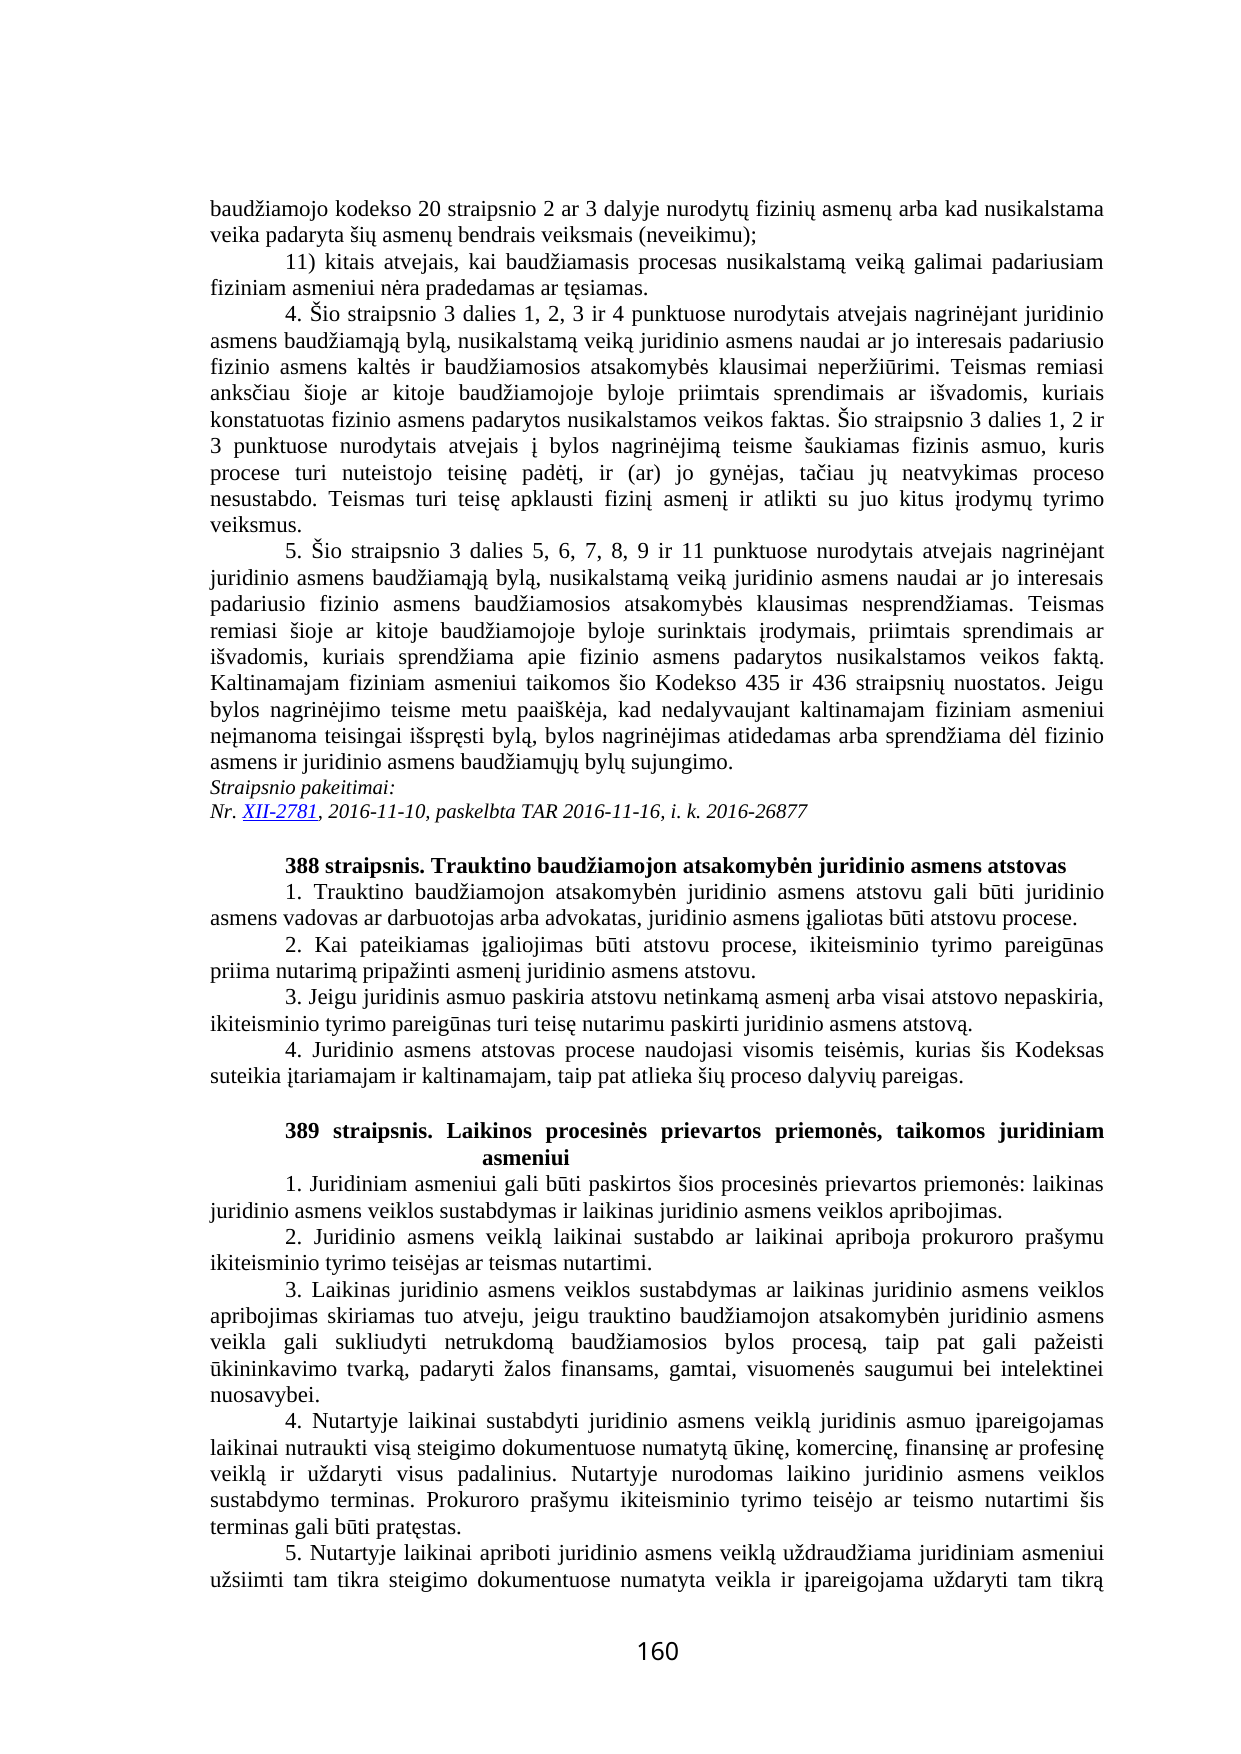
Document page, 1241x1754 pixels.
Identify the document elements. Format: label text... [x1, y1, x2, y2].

text 389 straipsnis. Laikinos procesinės prievartos priemonės, taikomos juridiniam asmeniui [285, 1118, 1106, 1170]
text 4. Šio straipsnio 3 dalies 1, 2, 3 ir 4 punktuose nurodytais atvejais nagrinėjant juridinio asmens baudžiamąją bylą, nusikalstamą veiką juridinio asmens naudai ar jo interesais padariusio fizinio asmens kaltės ir baudžiamosios atsakomybės klausimai neperžiūrimi. Teismas remiasi anksčiau šioje ar kitoje baudžiamojoje byloje priimtais sprendimais ar išvadomis, kuriais konstatuotas fizinio asmens padarytos nusikalstamos veikos faktas. Šio straipsnio 3 dalies 1, 2 ir 3 punktuose nurodytais atvejais į bylos nagrinėjimą teisme šaukiamas fizinis asmuo, kuris procese turi nuteistojo teisinę padėtį, ir (ar) jo gynėjas, tačiau jų neatvykimas proceso nesustabdo. Teismas turi teisę apklausti fizinį asmenį ir atlikti su juo kitus įrodymų tyrimo veiksmus. [210, 300, 1106, 538]
text 4. Juridinio asmens atstovas procese naudojasi visomis teisėmis, kurias šis Kodeksas suteikia įtariamajam ir kaltinamajam, taip pat atlieka šių proceso dalyvių pareigas. [210, 1036, 1106, 1089]
text baudžiamojo kodekso 20 straipsnio 2 ar 3 dalyje nurodytų fizinių asmenų arba kad nusikalstama veika padaryta šių asmenų bendrais veiksmais (neveikimu); [210, 195, 1106, 248]
text Straipsnio pakeitimai: [210, 775, 1106, 799]
text 3. Laikinas juridinio asmens veiklos sustabdymas ar laikinas juridinio asmens veiklos apribojimas skiriamas tuo atveju, jeigu trauktino baudžiamojon atsakomybėn juridinio asmens veikla gali sukliudyti netrukdomą baudžiamosios bylos procesą, taip pat gali pažeisti ūkininkavimo tvarką, padaryti žalos finansams, gamtai, visuomenės saugumui bei intelektinei nuosavybei. [210, 1276, 1106, 1407]
text 5. Šio straipsnio 3 dalies 5, 6, 7, 8, 9 ir 11 punktuose nurodytais atvejais nagrinėjant juridinio asmens baudžiamąją bylą, nusikalstamą veiką juridinio asmens naudai ar jo interesais padariusio fizinio asmens baudžiamosios atsakomybės klausimas nesprendžiamas. Teismas remiasi šioje ar kitoje baudžiamojoje byloje surinktais įrodymais, priimtais sprendimais ar išvadomis, kuriais sprendžiama apie fizinio asmens padarytos nusikalstamos veikos faktą. Kaltinamajam fiziniam asmeniui taikomos šio Kodekso 435 ir 436 straipsnių nuostatos. Jeigu bylos nagrinėjimo teisme metu paaiškėja, kad nedalyvaujant kaltinamajam fiziniam asmeniui neįmanoma teisingai išspręsti bylą, bylos nagrinėjimas atidedamas arba sprendžiama dėl fizinio asmens ir juridinio asmens baudžiamųjų bylų sujungimo. [210, 538, 1106, 775]
text 4. Nutartyje laikinai sustabdyti juridinio asmens veiklą juridinis asmuo įpareigojamas laikinai nutraukti visą steigimo dokumentuose numatytą ūkinę, komercinę, finansinę ar profesinę veiklą ir uždaryti visus padalinius. Nutartyje nurodomas laikino juridinio asmens veiklos sustabdymo terminas. Prokuroro prašymu ikiteisminio tyrimo teisėjo ar teismo nutartimi šis terminas gali būti pratęstas. [210, 1407, 1106, 1539]
text 2. Juridinio asmens veiklą laikinai sustabdo ar laikinai apriboja prokuroro prašymu ikiteisminio tyrimo teisėjas ar teismas nutartimi. [210, 1223, 1106, 1276]
text 11) kitais atvejais, kai baudžiamasis procesas nusikalstamą veiką galimai padariusiam fiziniam asmeniui nėra pradedamas ar tęsiamas. [210, 248, 1106, 300]
text Nr. XII-2781, 2016-11-10, paskelbta TAR 2016-11-16, i. k. 2016-26877 [210, 799, 1106, 823]
text 388 straipsnis. Trauktino baudžiamojon atsakomybėn juridinio asmens atstovas [285, 852, 1106, 878]
text 3. Jeigu juridinis asmuo paskiria atstovu netinkamą asmenį arba visai atstovo nepaskiria, ikiteisminio tyrimo pareigūnas turi teisę nutarimu paskirti juridinio asmens atstovą. [210, 983, 1106, 1036]
text 2. Kai pateikiamas įgaliojimas būti atstovu procese, ikiteisminio tyrimo pareigūnas priima nutarimą pripažinti asmenį juridinio asmens atstovu. [210, 931, 1106, 983]
text 1. Juridiniam asmeniui gali būti paskirtos šios procesinės prievartos priemonės: laikinas juridinio asmens veiklos sustabdymas ir laikinas juridinio asmens veiklos apribojimas. [210, 1170, 1106, 1223]
text 5. Nutartyje laikinai apriboti juridinio asmens veiklą uždraudžiama juridiniam asmeniui užsiimti tam tikra steigimo dokumentuose numatyta veikla ir įpareigojama uždaryti tam tikrą [210, 1539, 1106, 1592]
text 1. Trauktino baudžiamojon atsakomybėn juridinio asmens atstovu gali būti juridinio asmens vadovas ar darbuotojas arba advokatas, juridinio asmens įgaliotas būti atstovu procese. [210, 878, 1106, 931]
